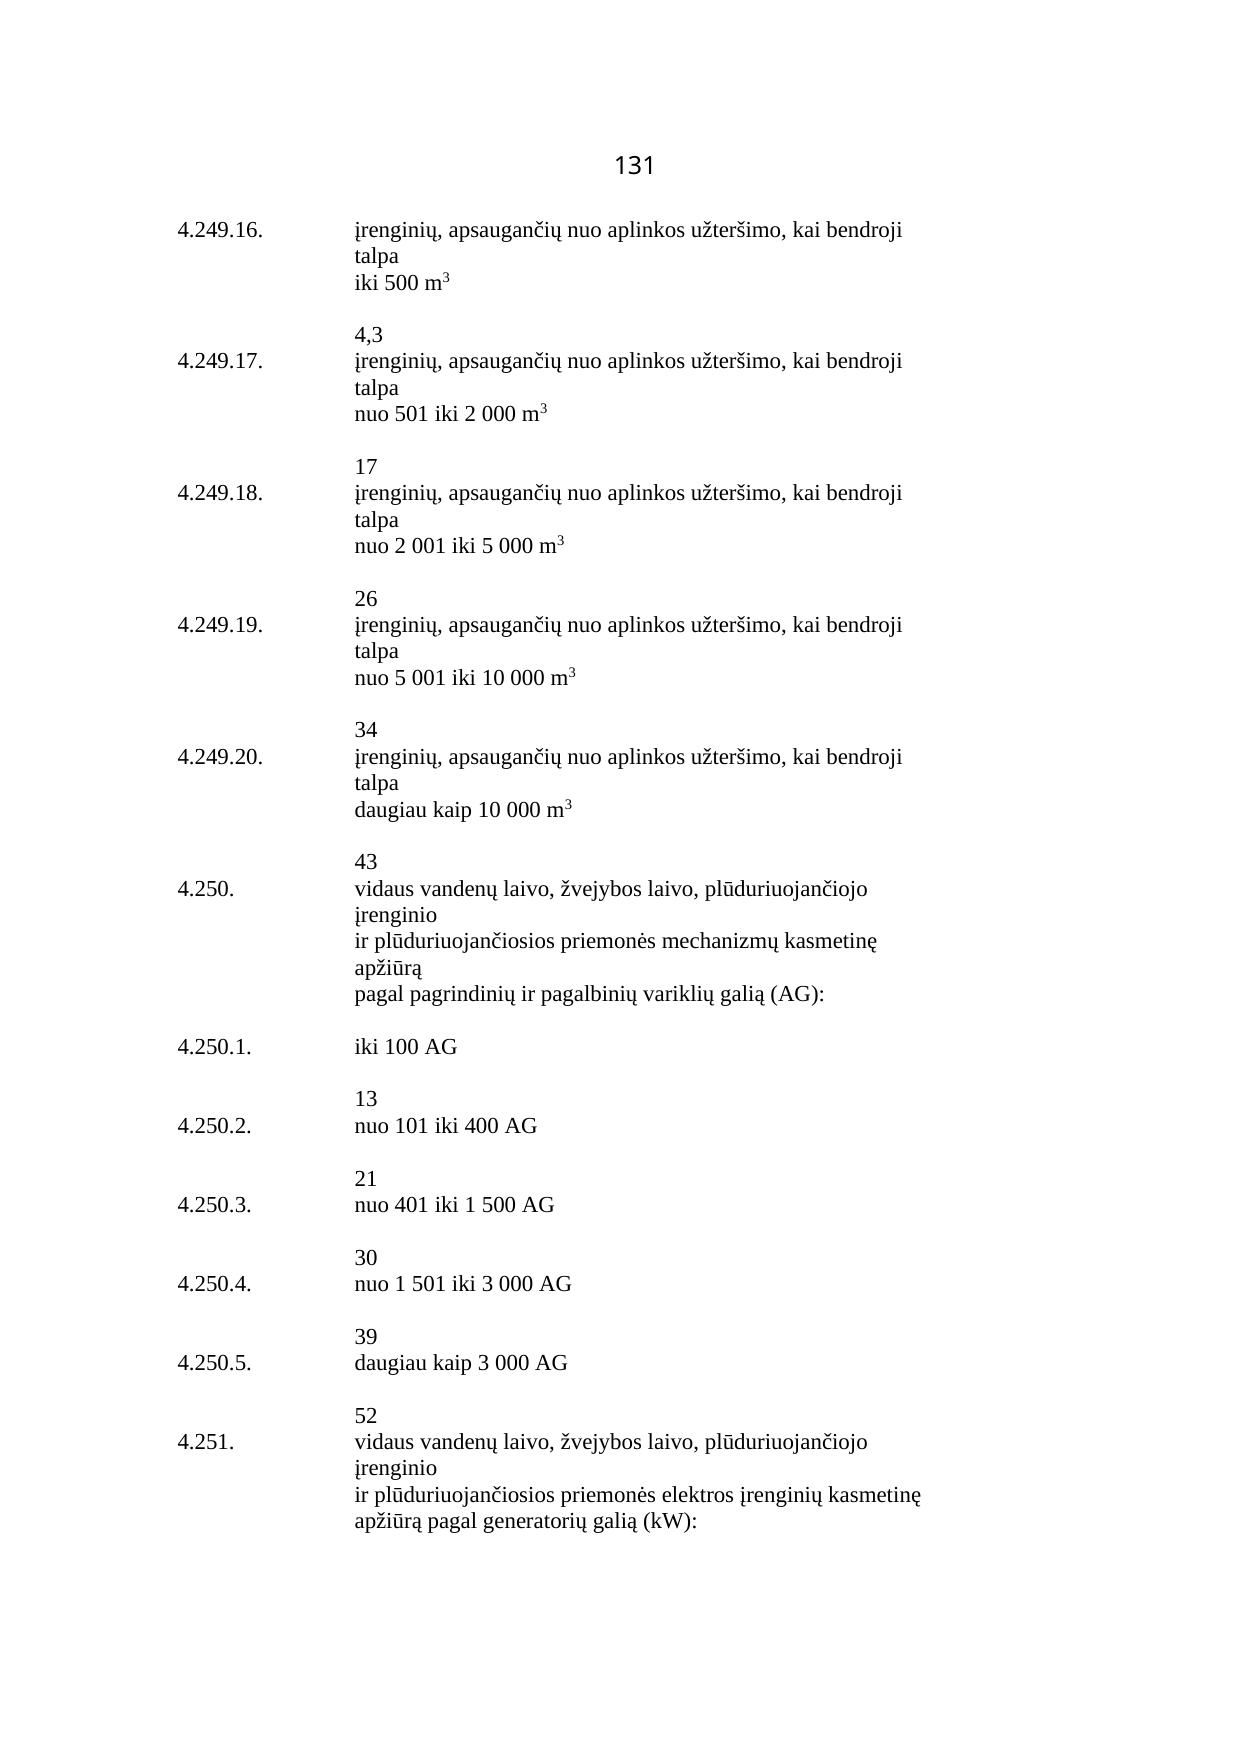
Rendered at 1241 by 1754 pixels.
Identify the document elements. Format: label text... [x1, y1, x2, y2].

text 4.249.16. įrenginių, apsaugančių nuo aplinkos užteršimo, kai bendroji talpa [177, 216, 945, 268]
text 4.249.18. įrenginių, apsaugančių nuo aplinkos užteršimo, kai bendroji talpa [177, 479, 945, 532]
text nuo 5 001 iki 10 000 m3 34 [354, 664, 945, 743]
text daugiau kaip 10 000 m3 43 [354, 796, 945, 875]
text 4.250.3. nuo 401 iki 1 500 AG 30 [177, 1191, 945, 1270]
text 4.249.20. įrenginių, apsaugančių nuo aplinkos užteršimo, kai bendroji talpa [177, 743, 945, 796]
text 4.250.4. nuo 1 501 iki 3 000 AG 39 [177, 1270, 945, 1349]
text 4.249.19. įrenginių, apsaugančių nuo aplinkos užteršimo, kai bendroji talpa [177, 611, 945, 664]
text ir plūduriuojančiosios priemonės mechanizmų kasmetinę apžiūrą [354, 927, 945, 980]
text nuo 2 001 iki 5 000 m3 26 [354, 532, 945, 611]
text nuo 501 iki 2 000 m3 17 [354, 400, 945, 479]
text 4.249.17. įrenginių, apsaugančių nuo aplinkos užteršimo, kai bendroji talpa [177, 348, 945, 400]
text ir plūduriuojančiosios priemonės elektros įrenginių kasmetinę [354, 1481, 945, 1507]
text iki 500 m3 4,3 [354, 268, 945, 348]
text 4.250.2. nuo 101 iki 400 AG 21 [177, 1112, 945, 1191]
text 4.250.5. daugiau kaip 3 000 AG 52 [177, 1349, 945, 1428]
text 4.250.1. iki 100 AG 13 [177, 1033, 945, 1112]
text 4.250. vidaus vandenų laivo, žvejybos laivo, plūduriuojančiojo įrenginio [177, 875, 945, 927]
text pagal pagrindinių ir pagalbinių variklių galią (AG): [354, 980, 945, 1033]
text 4.251. vidaus vandenų laivo, žvejybos laivo, plūduriuojančiojo įrenginio [177, 1428, 945, 1481]
text apžiūrą pagal generatorių galią (kW): [354, 1507, 945, 1560]
